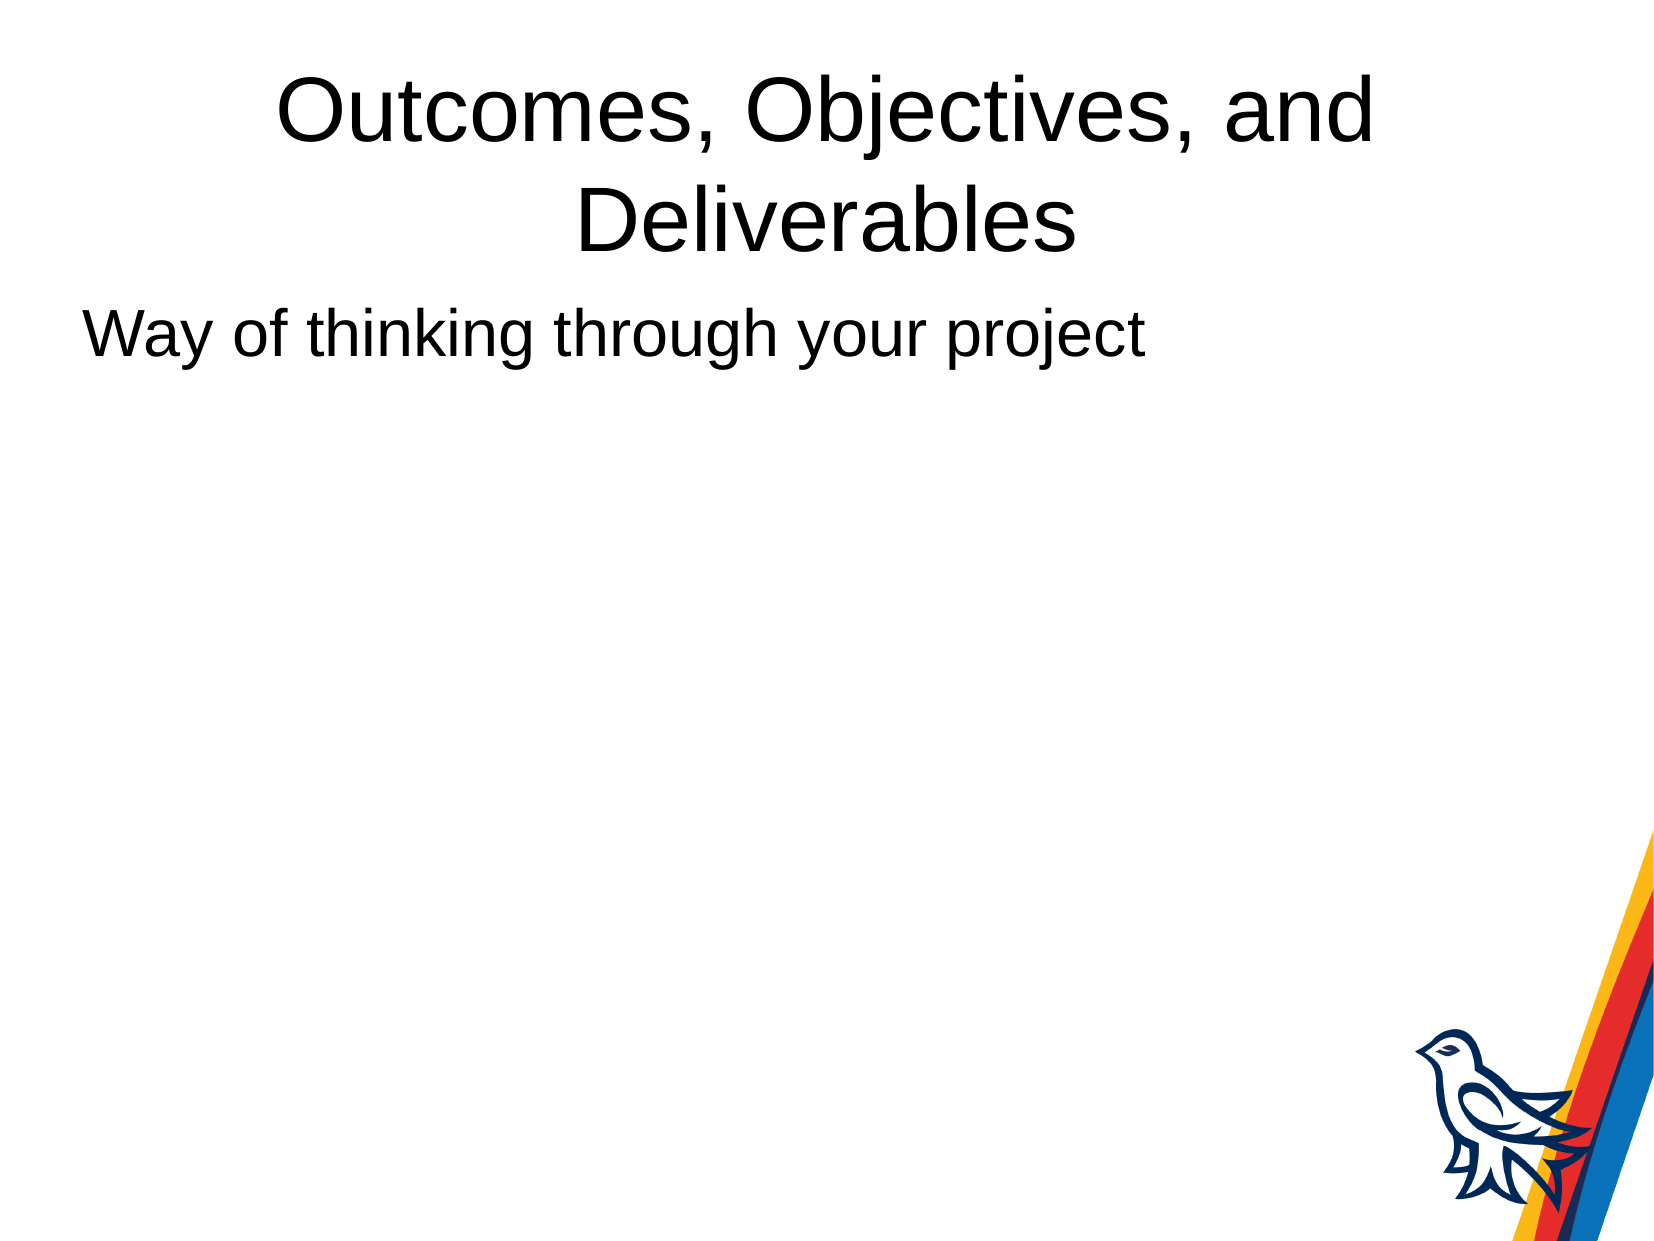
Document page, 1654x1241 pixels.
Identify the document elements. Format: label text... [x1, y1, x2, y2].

title Outcomes, Objectives, and Deliverables [82, 49, 1571, 257]
list Way of thinking through your project [82, 290, 1571, 1010]
